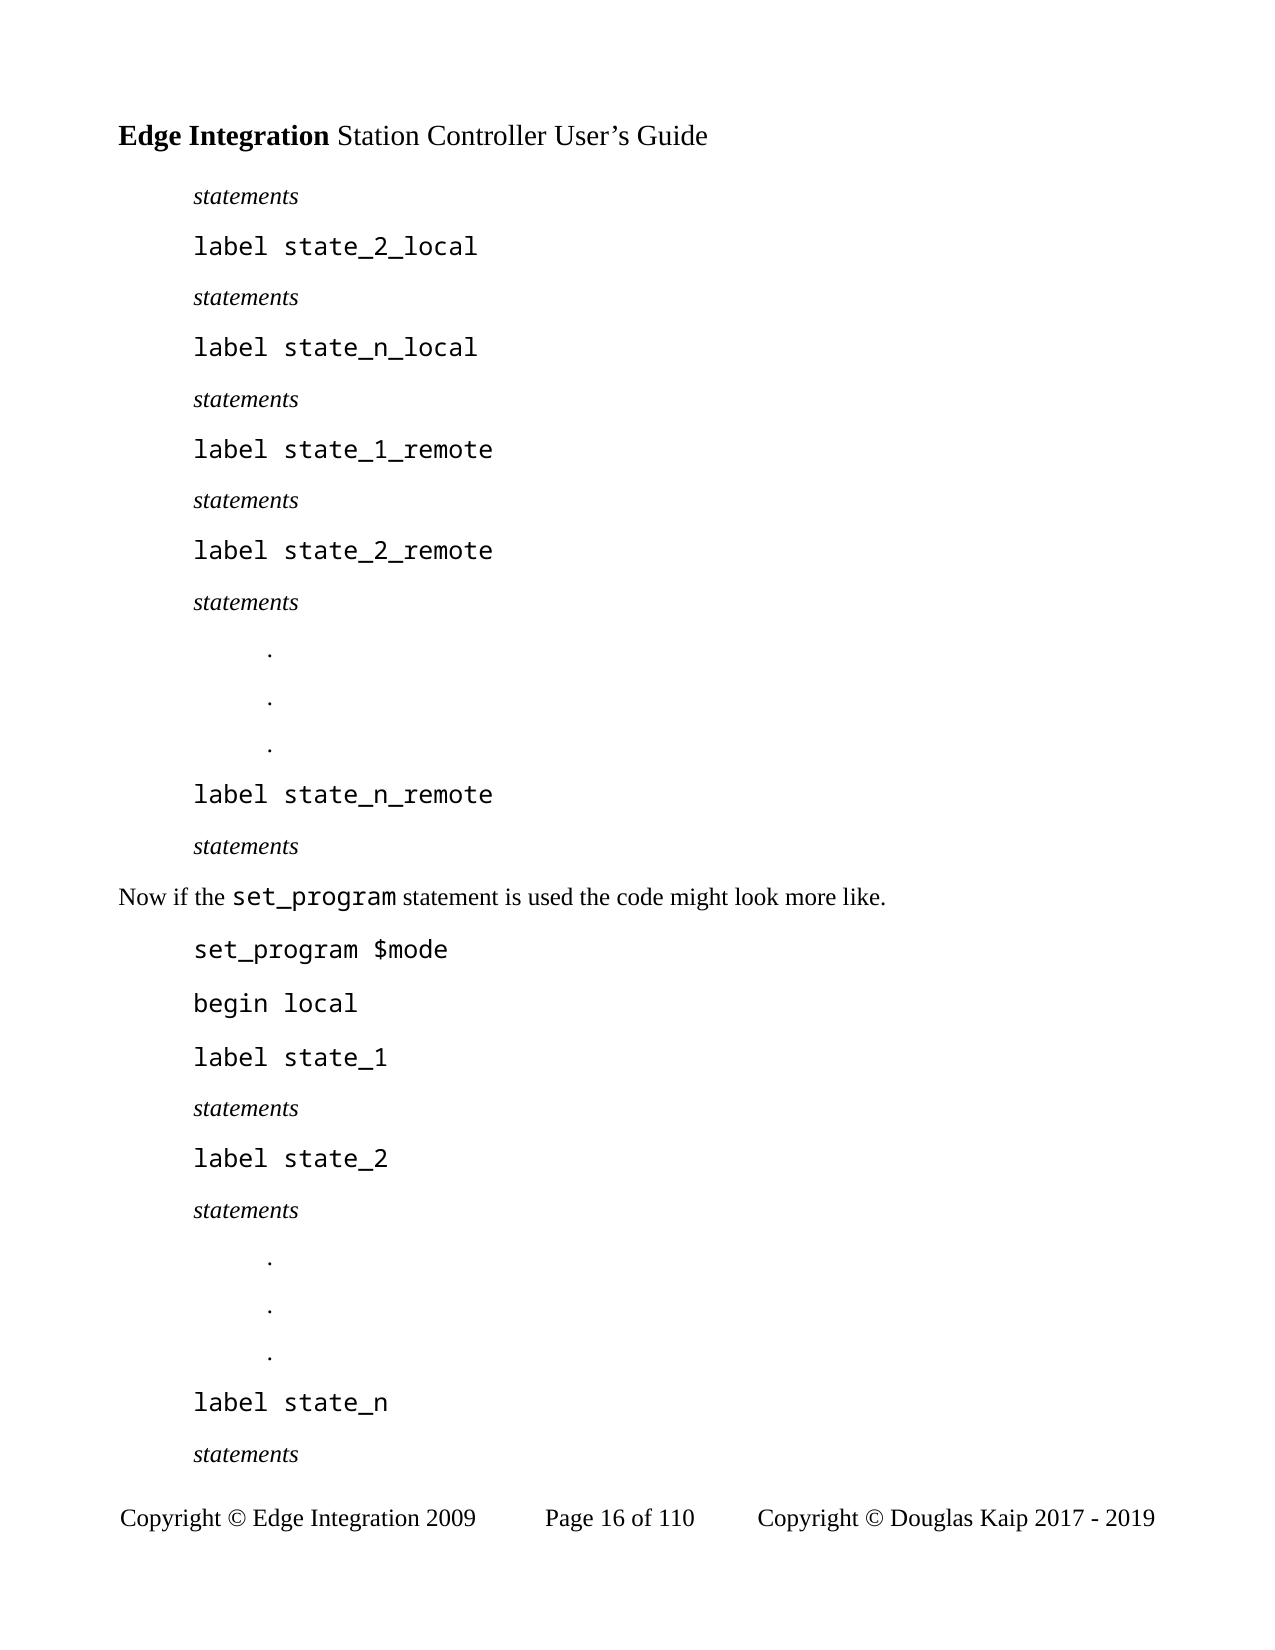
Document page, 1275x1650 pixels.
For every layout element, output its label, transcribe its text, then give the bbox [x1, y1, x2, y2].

text . [193, 634, 1157, 663]
text . [193, 1337, 1157, 1366]
text label state_n_local [193, 330, 1157, 364]
text label state_2 [193, 1141, 1157, 1175]
text . [193, 729, 1157, 758]
text statements [193, 587, 1157, 615]
text statements [193, 384, 1157, 413]
text label state_2_local [193, 229, 1157, 263]
text label state_n [193, 1385, 1157, 1419]
text label state_n_remote [193, 777, 1157, 811]
text statements [193, 282, 1157, 311]
text . [193, 1290, 1157, 1319]
text . [193, 1242, 1157, 1271]
text statements [193, 1195, 1157, 1223]
text Now if the set_program statement is used the code might look more like. [118, 878, 1157, 912]
text statements [193, 181, 1157, 210]
text statements [193, 1093, 1157, 1122]
text statements [193, 1439, 1157, 1468]
text label state_1 [193, 1039, 1157, 1074]
text statements [193, 485, 1157, 514]
text label state_2_remote [193, 533, 1157, 567]
text statements [193, 831, 1157, 859]
text set_program $mode [193, 932, 1157, 966]
text begin local [193, 986, 1157, 1020]
text . [193, 682, 1157, 711]
text label state_1_remote [193, 431, 1157, 466]
